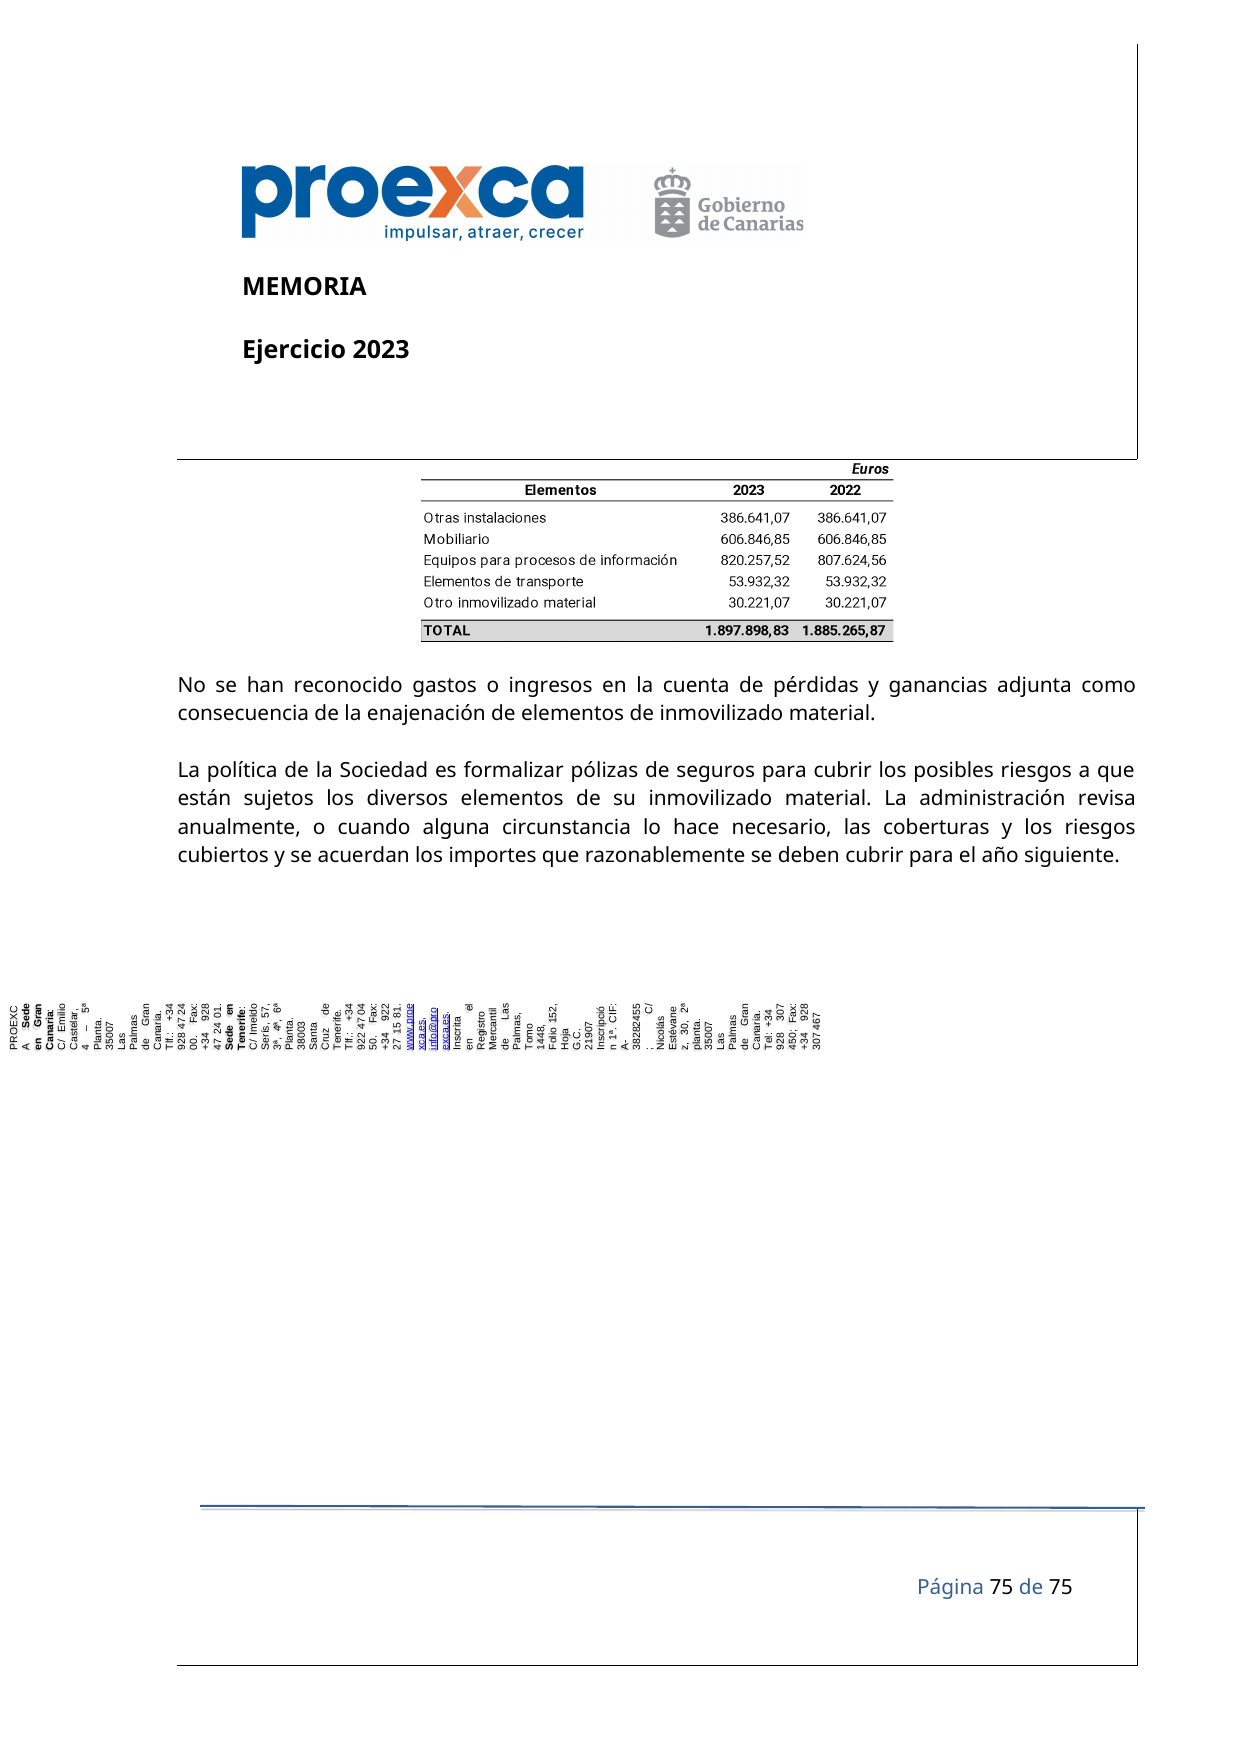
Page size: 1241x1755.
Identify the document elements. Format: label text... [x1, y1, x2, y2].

text La política de la Sociedad es formalizar pólizas de seguros para cubrir los posibles riesgos a que están sujetos los diversos elementos de su inmovilizado material. La administración revisa anualmente, o cuando alguna circunstancia lo hace necesario, las coberturas y los riesgos cubiertos y se acuerdan los importes que razonablemente se deben cubrir para el año siguiente. [177, 755, 1137, 869]
text No se han reconocido gastos o ingresos en la cuenta de pérdidas y ganancias adjunta como consecuencia de la enajenación de elementos de inmovilizado material. [177, 670, 1137, 727]
